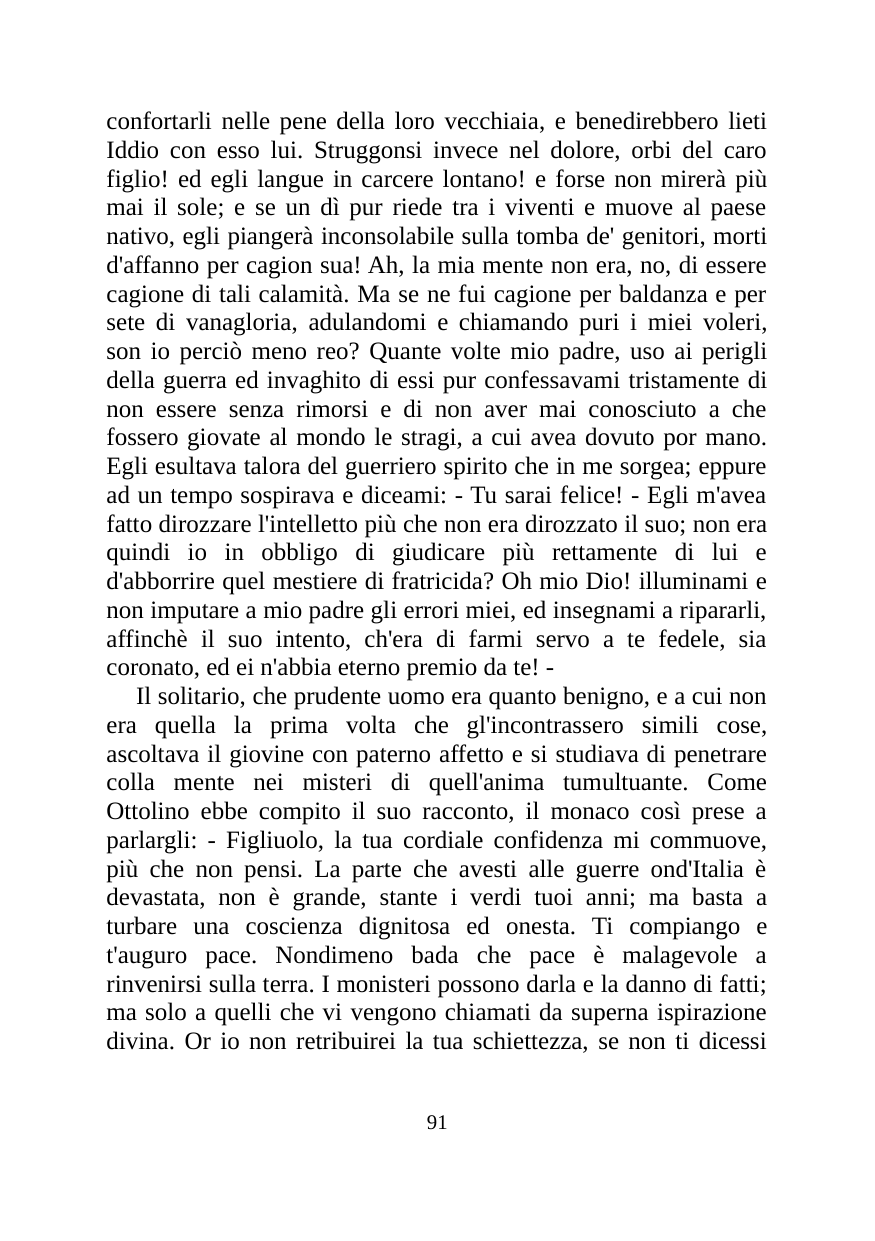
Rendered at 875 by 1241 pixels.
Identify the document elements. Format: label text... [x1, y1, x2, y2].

text confortarli nelle pene della loro vecchiaia, e benedirebbero lieti Iddio con esso lui. Struggonsi invece nel dolore, orbi del caro figlio! ed egli langue in carcere lontano! e forse non mirerà più mai il sole; e se un dì pur riede tra i viventi e muove al paese nativo, egli piangerà inconsolabile sulla tomba de' genitori, morti d'affanno per cagion sua! Ah, la mia mente non era, no, di essere cagione di tali calamità. Ma se ne fui cagione per baldanza e per sete di vanagloria, adulandomi e chiamando puri i miei voleri, son io perciò meno reo? Quante volte mio padre, uso ai perigli della guerra ed invaghito di essi pur confessavami tristamente di non essere senza rimorsi e di non aver mai conosciuto a che fossero giovate al mondo le stragi, a cui avea dovuto por mano. Egli esultava talora del guerriero spirito che in me sorgea; eppure ad un tempo sospirava e diceami: - Tu sarai felice! - Egli m'avea fatto dirozzare l'intelletto più che non era dirozzato il suo; non era quindi io in obbligo di giudicare più rettamente di lui e d'abborrire quel mestiere di fratricida? Oh mio Dio! illuminami e non imputare a mio padre gli errori miei, ed insegnami a ripararli, affinchè il suo intento, ch'era di farmi servo a te fedele, sia coronato, ed ei n'abbia eterno premio da te! - [106, 106, 768, 681]
text Il solitario, che prudente uomo era quanto benigno, e a cui non era quella la prima volta che gl'incontrassero simili cose, ascoltava il giovine con paterno affetto e si studiava di penetrare colla mente nei misteri di quell'anima tumultuante. Come Ottolino ebbe compito il suo racconto, il monaco così prese a parlargli: - Figliuolo, la tua cordiale confidenza mi commuove, più che non pensi. La parte che avesti alle guerre ond'Italia è devastata, non è grande, stante i verdi tuoi anni; ma basta a turbare una coscienza dignitosa ed onesta. Ti compiango e t'auguro pace. Nondimeno bada che pace è malagevole a rinvenirsi sulla terra. I monisteri possono darla e la danno di fatti; ma solo a quelli che vi vengono chiamati da superna ispirazione divina. Or io non retribuirei la tua schiettezza, se non ti dicessi [106, 681, 768, 1055]
